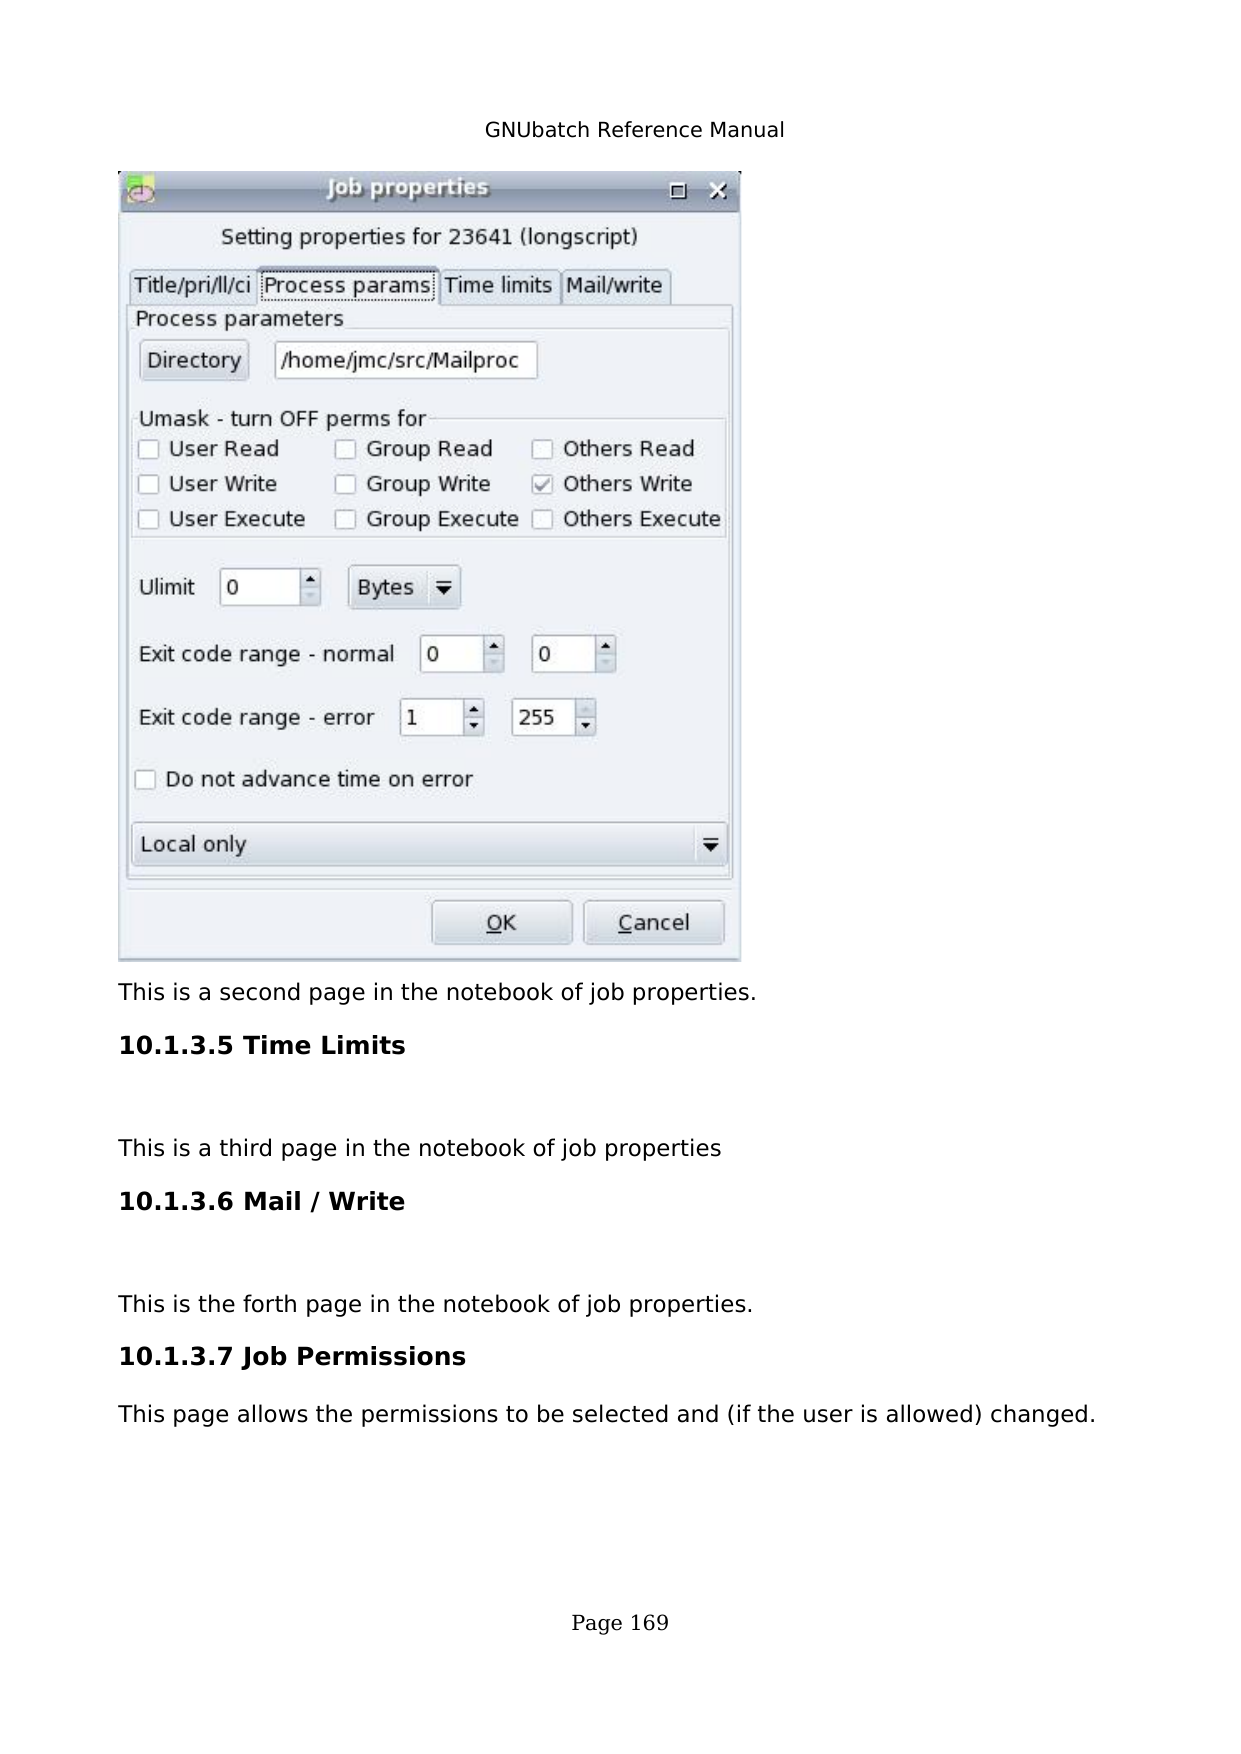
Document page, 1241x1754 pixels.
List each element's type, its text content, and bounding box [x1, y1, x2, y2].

subtitle Time Limits [118, 1031, 1122, 1061]
subtitle Mail / Write [118, 1187, 1122, 1216]
text This is a third page in the notebook of job properties [118, 1135, 1122, 1162]
text This page allows the permissions to be selected and (if the user is allowed) changed. [118, 1401, 1122, 1428]
picture [118, 171, 742, 962]
text This is the forth page in the notebook of job properties. [118, 1291, 1122, 1318]
text This is a second page in the notebook of job properties. [118, 977, 1122, 1006]
subtitle Job Permissions [118, 1343, 1122, 1372]
